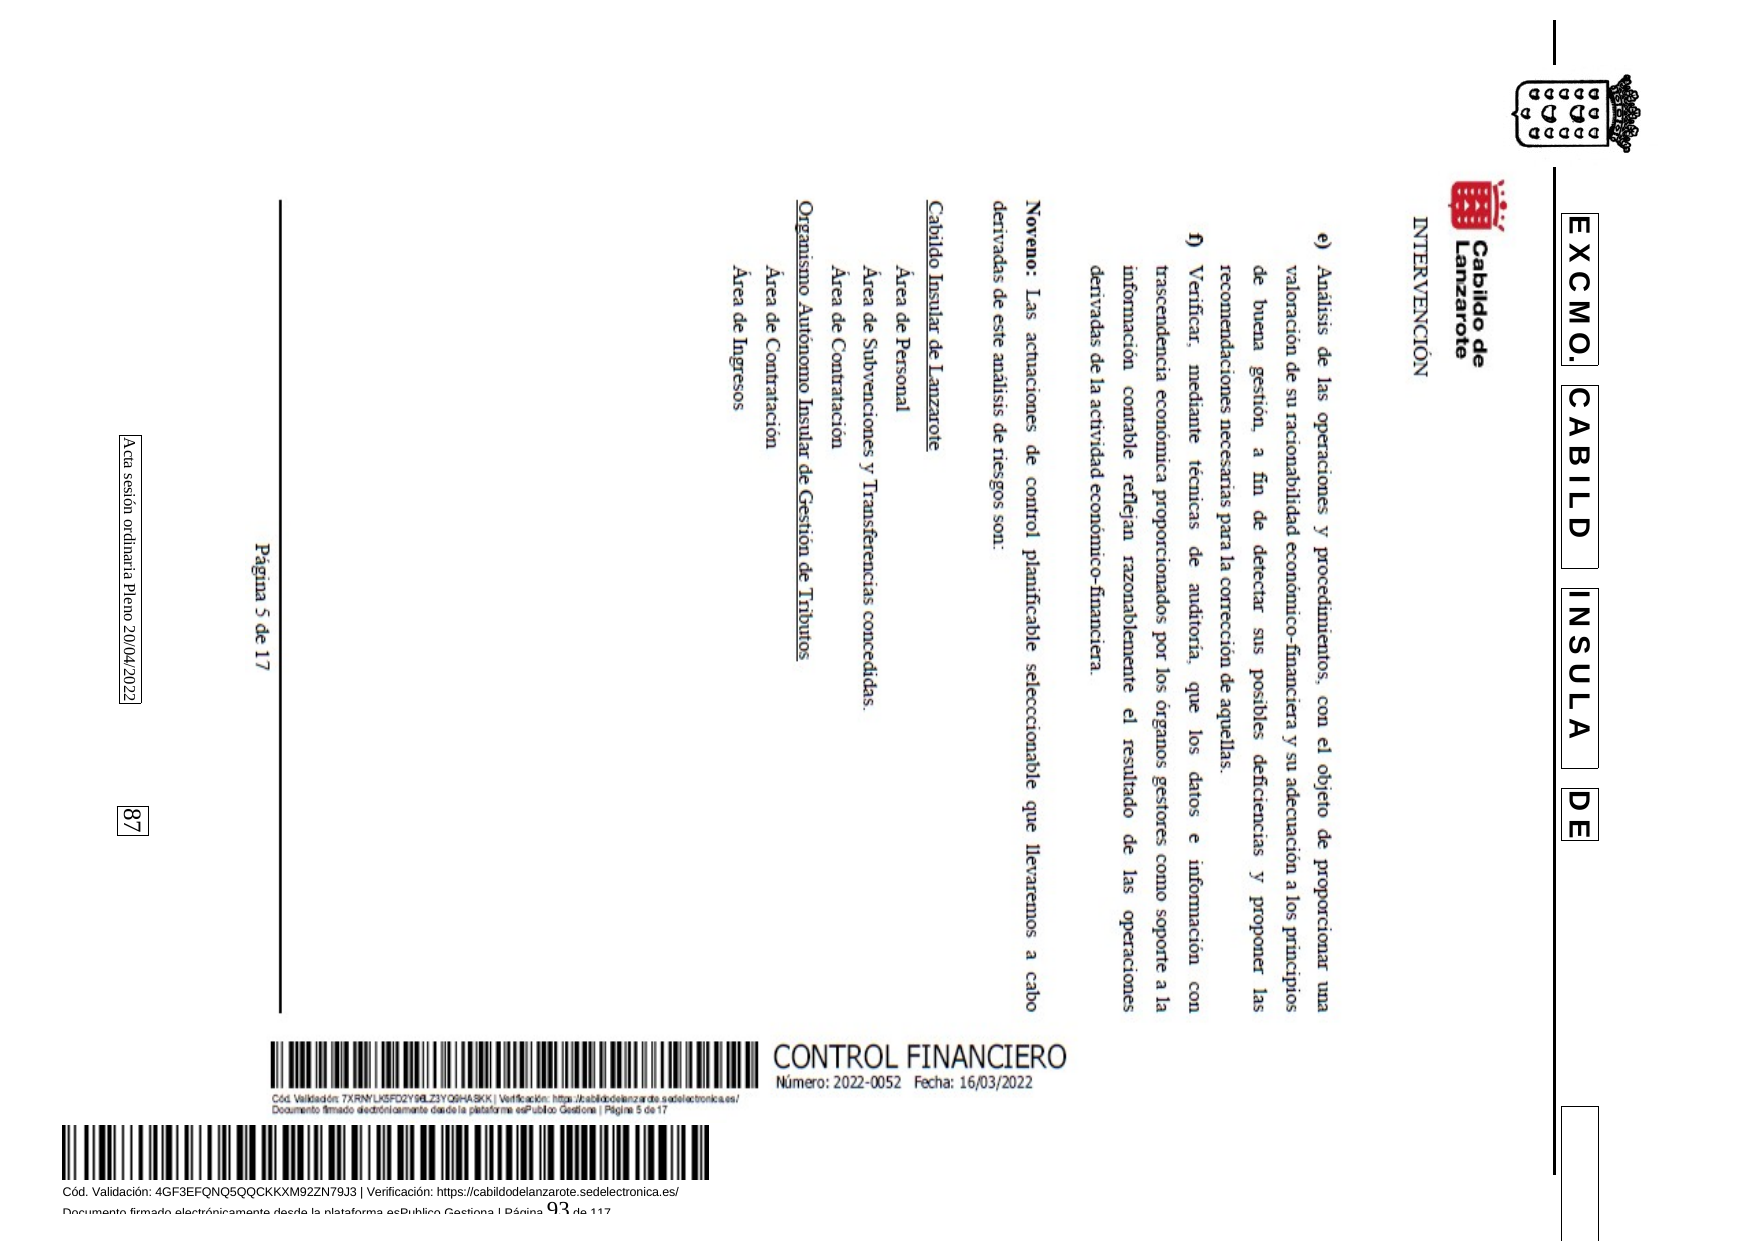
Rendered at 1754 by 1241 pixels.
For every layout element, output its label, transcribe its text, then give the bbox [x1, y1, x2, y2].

text E X C M O. [1563, 216, 1597, 365]
picture [245, 65, 1658, 1123]
text C A B I L D O [1562, 387, 1597, 568]
text D E [1563, 790, 1597, 840]
picture [62, 1125, 709, 1180]
text Acta sesión ordinaria Pleno 20/04/2022 [121, 438, 140, 703]
text I N S U L A R [1562, 590, 1597, 768]
text 87 [119, 808, 147, 835]
